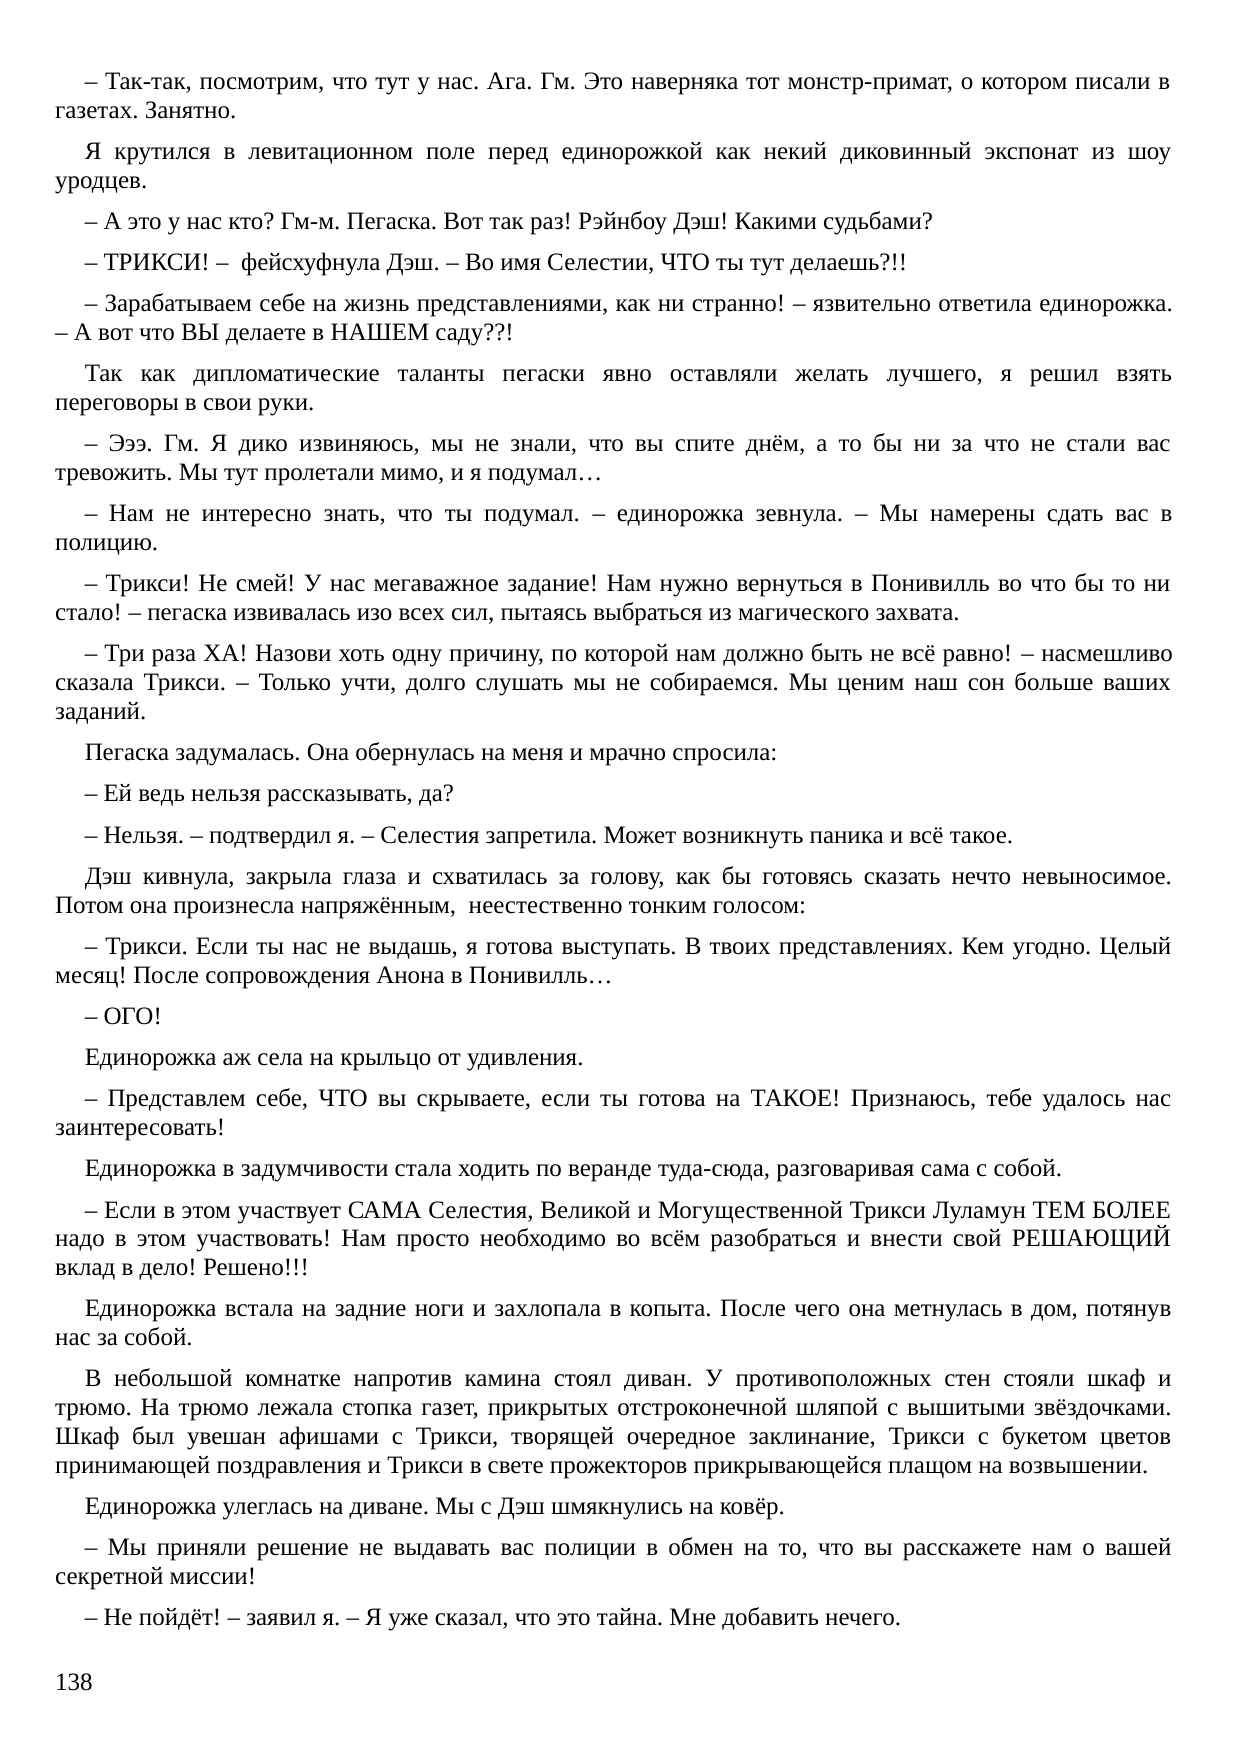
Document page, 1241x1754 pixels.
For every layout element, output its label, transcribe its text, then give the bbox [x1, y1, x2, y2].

text Единорожка встала на задние ноги и захлопала в копыта. После чего она метнулась в дом, потянув нас за собой. [55, 1293, 1173, 1351]
text – Трикси. Если ты нас не выдашь, я готова выступать. В твоих представлениях. Кем угодно. Целый месяц! После сопровождения Анона в Понивилль… [55, 931, 1173, 988]
text Единорожка улеглась на диване. Мы с Дэш шмякнулись на ковёр. [55, 1491, 1173, 1520]
text В небольшой комнатке напротив камина стоял диван. У противоположных стен стояли шкаф и трюмо. На трюмо лежала стопка газет, прикрытых отстроконечной шляпой с вышитыми звёздочками. Шкаф был увешан афишами с Трикси, творящей очередное заклинание, Трикси с букетом цветов принимающей поздравления и Трикси в свете прожекторов прикрывающейся плащом на возвышении. [55, 1363, 1173, 1478]
text – ТРИКСИ! – фейсхуфнула Дэш. – Во имя Селестии, ЧТО ты тут делаешь?!! [55, 247, 1173, 276]
text Я крутился в левитационном поле перед единорожкой как некий диковинный экспонат из шоу уродцев. [55, 136, 1173, 193]
text Единорожка аж села на крыльцо от удивления. [55, 1042, 1173, 1071]
text – Эээ. Гм. Я дико извиняюсь, мы не знали, что вы спите днём, а то бы ни за что не стали вас тревожить. Мы тут пролетали мимо, и я подумал… [55, 428, 1173, 486]
text – Ей ведь нельзя рассказывать, да? [55, 778, 1173, 807]
text – Нам не интересно знать, что ты подумал. – единорожка зевнула. – Мы намерены сдать вас в полицию. [55, 498, 1173, 556]
text – А это у нас кто? Гм-м. Пегаска. Вот так раз! Рэйнбоу Дэш! Какими судьбами? [55, 206, 1173, 235]
text – Зарабатываем себе на жизнь представлениями, как ни странно! – язвительно ответила единорожка. – А вот что ВЫ делаете в НАШЕМ саду??! [55, 288, 1173, 346]
text Так как дипломатические таланты пегаски явно оставляли желать лучшего, я решил взять переговоры в свои руки. [55, 358, 1173, 416]
text Единорожка в задумчивости стала ходить по веранде туда-сюда, разговаривая сама с собой. [55, 1153, 1173, 1182]
text – Не пойдёт! – заявил я. – Я уже сказал, что это тайна. Мне добавить нечего. [55, 1602, 1173, 1631]
text – Представлем себе, ЧТО вы скрываете, если ты готова на ТАКОЕ! Признаюсь, тебе удалось нас заинтересовать! [55, 1083, 1173, 1141]
text – Мы приняли решение не выдавать вас полиции в обмен на то, что вы расскажете нам о вашей секретной миссии! [55, 1532, 1173, 1590]
text – ОГО! [55, 1001, 1173, 1030]
text – Если в этом участвует САМА Селестия, Великой и Могущественной Трикси Луламун ТЕМ БОЛЕЕ надо в этом участвовать! Нам просто необходимо во всём разобраться и внести свой РЕШАЮЩИЙ вклад в дело! Решено!!! [55, 1195, 1173, 1281]
text – Три раза ХА! Назови хоть одну причину, по которой нам должно быть не всё равно! – насмешливо сказала Трикси. – Только учти, долго слушать мы не собираемся. Мы ценим наш сон больше ваших заданий. [55, 638, 1173, 725]
text – Трикси! Не смей! У нас мегаважное задание! Нам нужно вернуться в Понивилль во что бы то ни стало! – пегаска извивалась изо всех сил, пытаясь выбраться из магического захвата. [55, 568, 1173, 626]
text Дэш кивнула, закрыла глаза и схватилась за голову, как бы готовясь сказать нечто невыносимое. Потом она произнесла напряжённым, неестественно тонким голосом: [55, 861, 1173, 918]
text Пегаска задумалась. Она обернулась на меня и мрачно спросила: [55, 737, 1173, 766]
text – Нельзя. – подтвердил я. – Селестия запретила. Может возникнуть паника и всё такое. [55, 820, 1173, 848]
text – Так-так, посмотрим, что тут у нас. Ага. Гм. Это наверняка тот монстр-примат, о котором писали в газетах. Занятно. [55, 66, 1173, 123]
